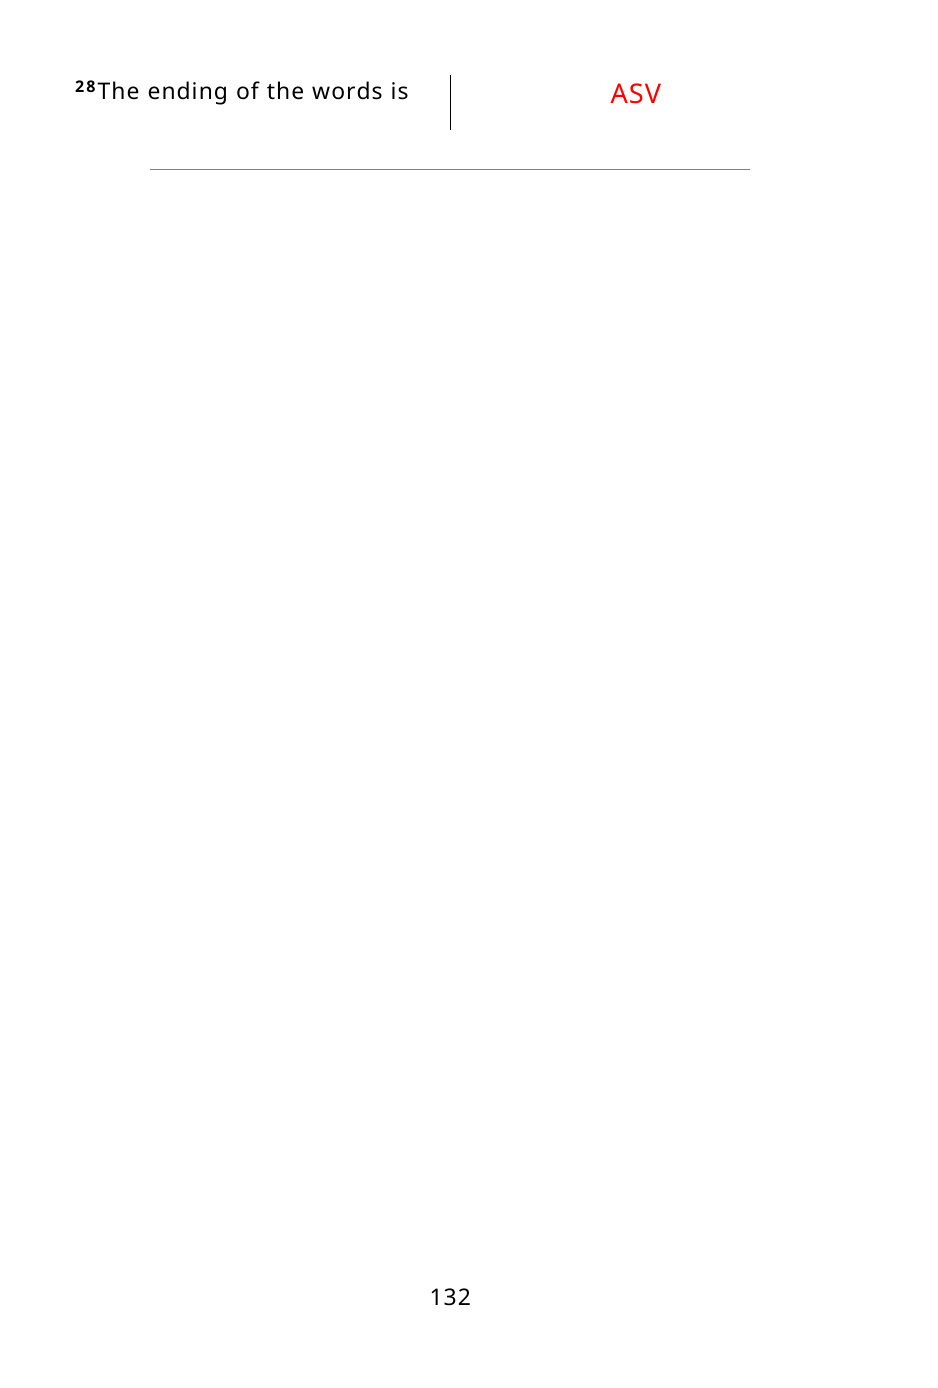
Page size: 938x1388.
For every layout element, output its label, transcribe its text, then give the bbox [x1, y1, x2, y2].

text 28The ending of the words is [75, 75, 435, 106]
text ASV [465, 75, 806, 112]
